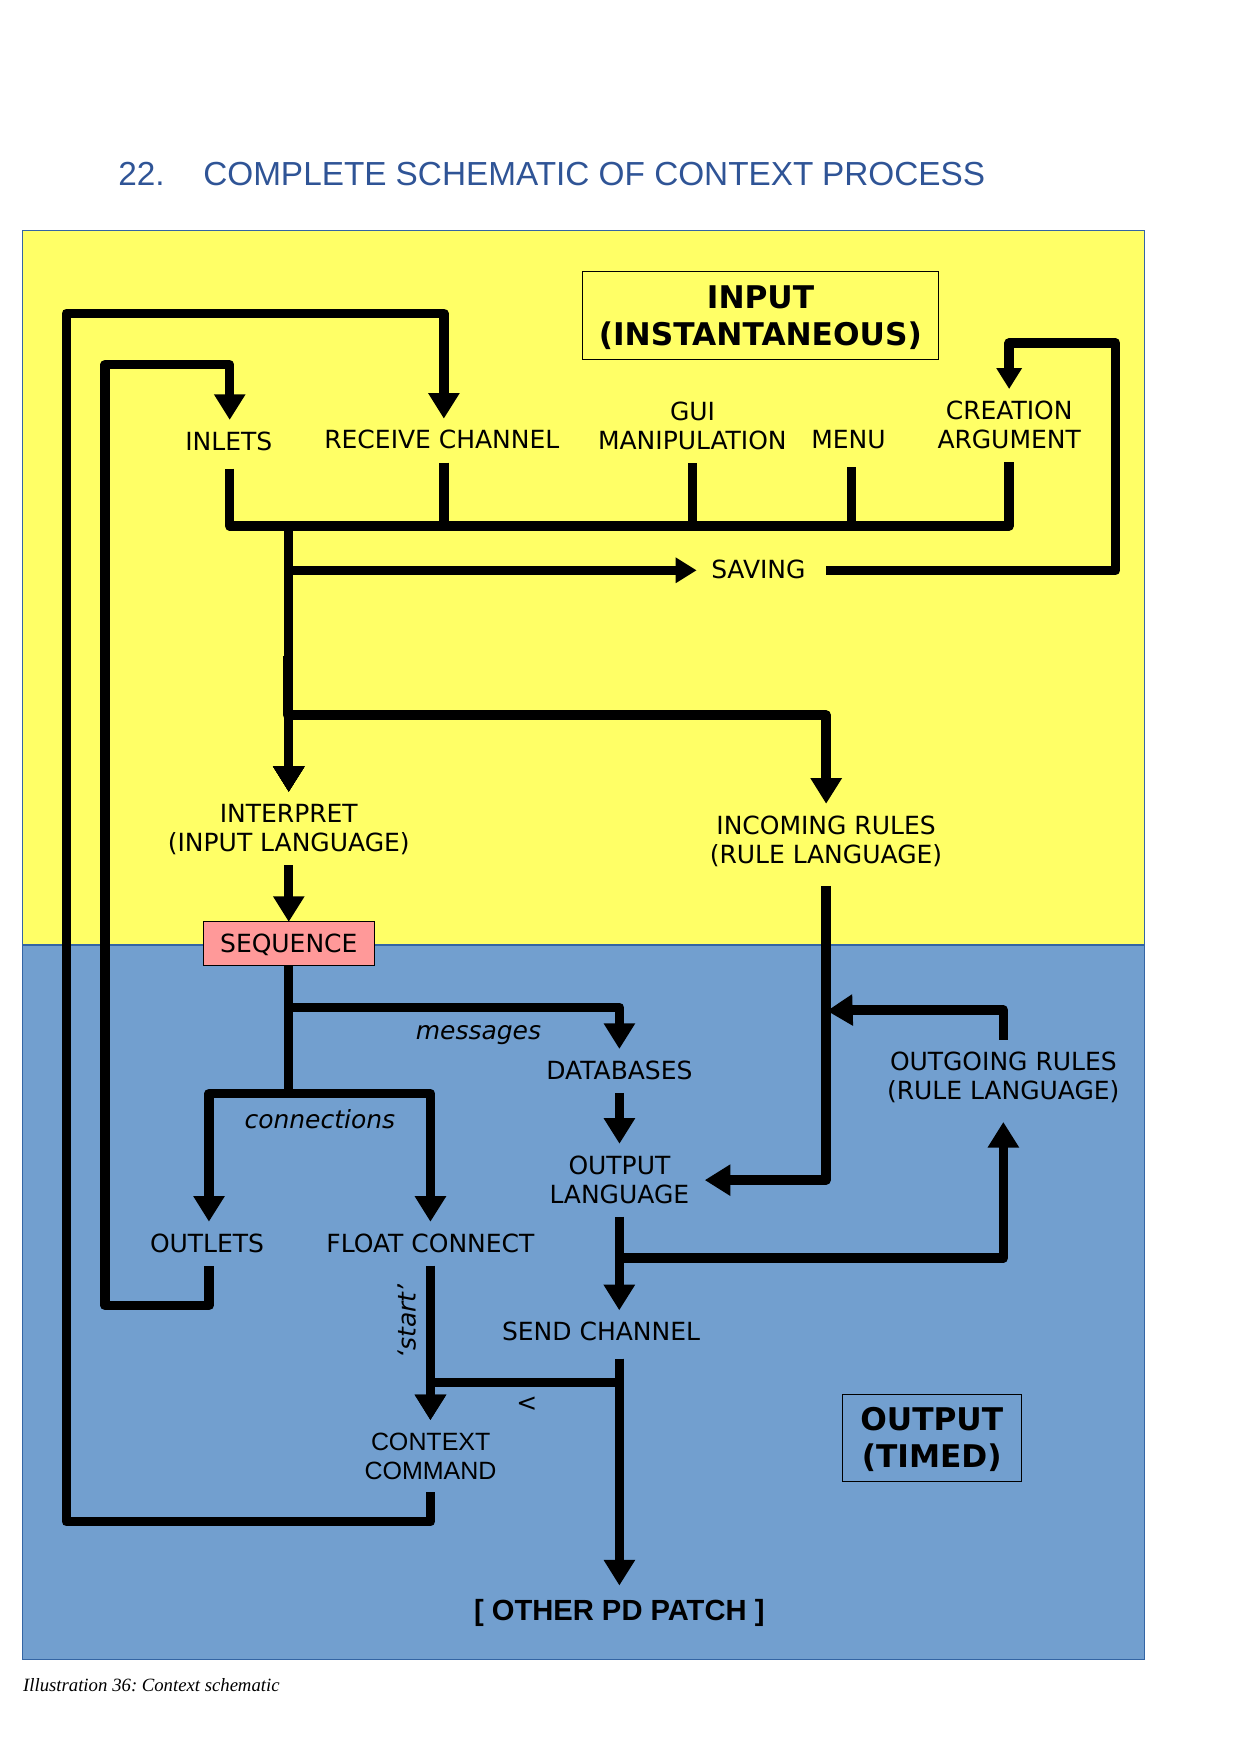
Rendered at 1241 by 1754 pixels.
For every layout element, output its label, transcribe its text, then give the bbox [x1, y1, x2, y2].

subtitle COMPLETE SCHEMATIC OF CONTEXT PROCESS [118, 153, 1122, 192]
list Illustration 36: Context schematic [23, 1660, 1145, 1696]
